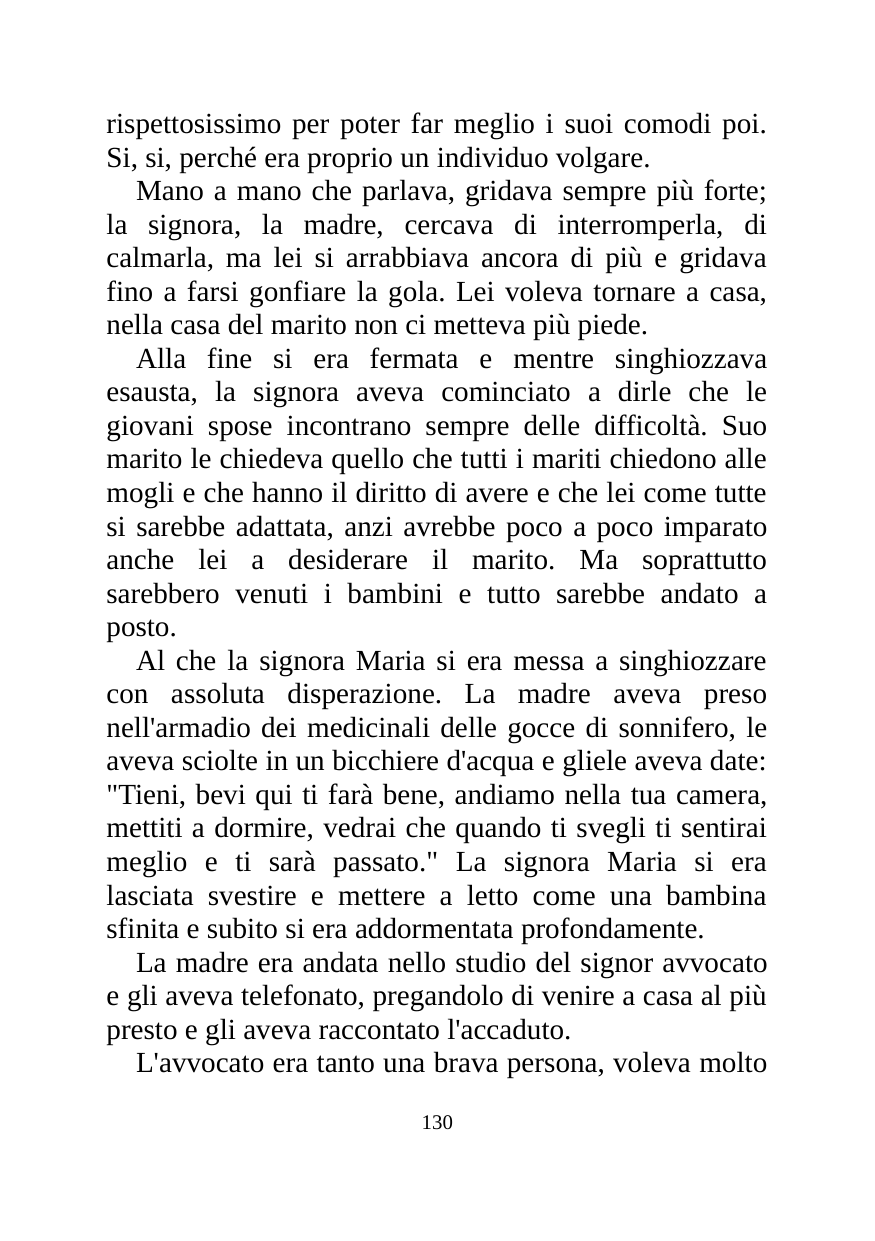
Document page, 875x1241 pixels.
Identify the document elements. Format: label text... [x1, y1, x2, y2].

text Al che la signora Maria si era messa a singhiozzare con assoluta disperazione. La madre aveva preso nell'armadio dei medicinali delle gocce di sonnifero, le aveva sciolte in un bicchiere d'acqua e gliele aveva date: "Tieni, bevi qui ti farà bene, andiamo nella tua camera, mettiti a dormire, vedrai che quando ti svegli ti sentirai meglio e ti sarà passato." La signora Maria si era lasciata svestire e mettere a letto come una bambina sfinita e subito si era addormentata profondamente. [106, 643, 768, 945]
text Alla fine si era fermata e mentre singhiozzava esausta, la signora aveva cominciato a dirle che le giovani spose incontrano sempre delle difficoltà. Suo marito le chiedeva quello che tutti i mariti chiedono alle mogli e che hanno il diritto di avere e che lei come tutte si sarebbe adattata, anzi avrebbe poco a poco imparato anche lei a desiderare il marito. Ma soprattutto sarebbero venuti i bambini e tutto sarebbe andato a posto. [106, 341, 768, 643]
text La madre era andata nello studio del signor avvocato e gli aveva telefonato, pregandolo di venire a casa al più presto e gli aveva raccontato l'accaduto. [106, 945, 768, 1045]
text Mano a mano che parlava, gridava sempre più forte; la signora, la madre, cercava di interromperla, di calmarla, ma lei si arrabbiava ancora di più e gridava fino a farsi gonfiare la gola. Lei voleva tornare a casa, nella casa del marito non ci metteva più piede. [106, 173, 768, 341]
text L'avvocato era tanto una brava persona, voleva molto [106, 1045, 768, 1079]
text rispettosissimo per poter far meglio i suoi comodi poi. Si, si, perché era proprio un individuo volgare. [106, 106, 768, 173]
